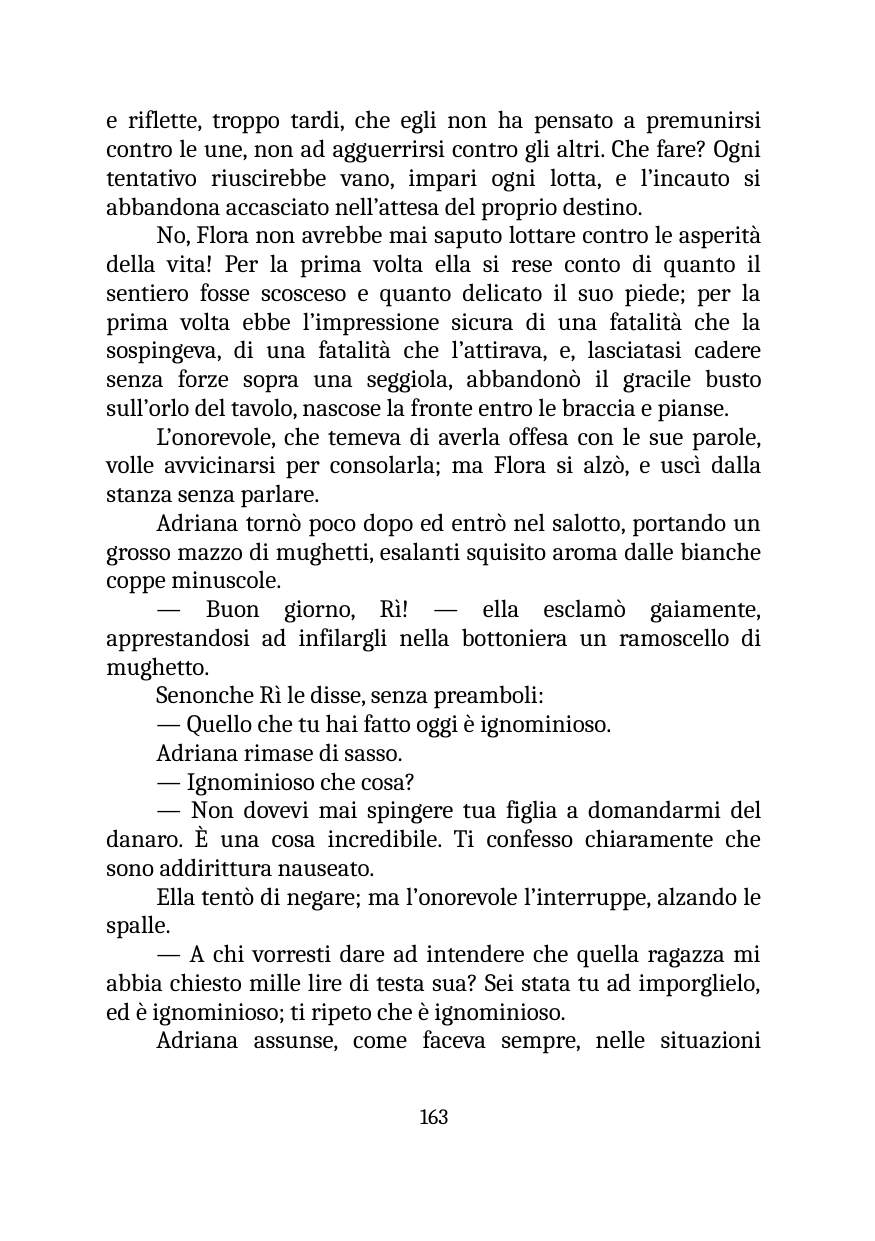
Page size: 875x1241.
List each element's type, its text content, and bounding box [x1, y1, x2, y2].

text Adriana tornò poco dopo ed entrò nel salotto, portando un grosso mazzo di mughetti, esalanti squisito aroma dalle bianche coppe minuscole. [106, 509, 762, 595]
text Ella tentò di negare; ma l’onorevole l’interruppe, alzando le spalle. [106, 882, 762, 940]
text — A chi vorresti dare ad intendere che quella ragazza mi abbia chiesto mille lire di testa sua? Sei stata tu ad imporglielo, ed è ignominioso; ti ripeto che è ignominioso. [106, 940, 762, 1026]
text — Buon giorno, Rì! — ella esclamò gaiamente, apprestandosi ad infilargli nella bottoniera un ramoscello di mughetto. [106, 595, 762, 681]
text L’onorevole, che temeva di averla offesa con le sue parole, volle avvicinarsi per consolarla; ma Flora si alzò, e uscì dalla stanza senza parlare. [106, 422, 762, 509]
text Senonche Rì le disse, senza preamboli: [106, 681, 762, 710]
text Adriana assunse, come faceva sempre, nelle situazioni [106, 1026, 762, 1055]
text — Quello che tu hai fatto oggi è ignominioso. [106, 710, 762, 739]
text Adriana rimase di sasso. [106, 739, 762, 767]
text e riflette, troppo tardi, che egli non ha pensato a premunirsi contro le une, non ad agguerrirsi contro gli altri. Che fare? Ogni tentativo riuscirebbe vano, impari ogni lotta, e l’incauto si abbandona accasciato nell’attesa del proprio destino. [106, 106, 762, 221]
text — Non dovevi mai spingere tua figlia a domandarmi del danaro. È una cosa incredibile. Ti confesso chiaramente che sono addirittura nauseato. [106, 796, 762, 882]
text — Ignominioso che cosa? [106, 767, 762, 796]
text No, Flora non avrebbe mai saputo lottare contro le asperità della vita! Per la prima volta ella si rese conto di quanto il sentiero fosse scosceso e quanto delicato il suo piede; per la prima volta ebbe l’impressione sicura di una fatalità che la sospingeva, di una fatalità che l’attirava, e, lasciatasi cadere senza forze sopra una seggiola, abbandonò il gracile busto sull’orlo del tavolo, nascose la fronte entro le braccia e pianse. [106, 221, 762, 422]
